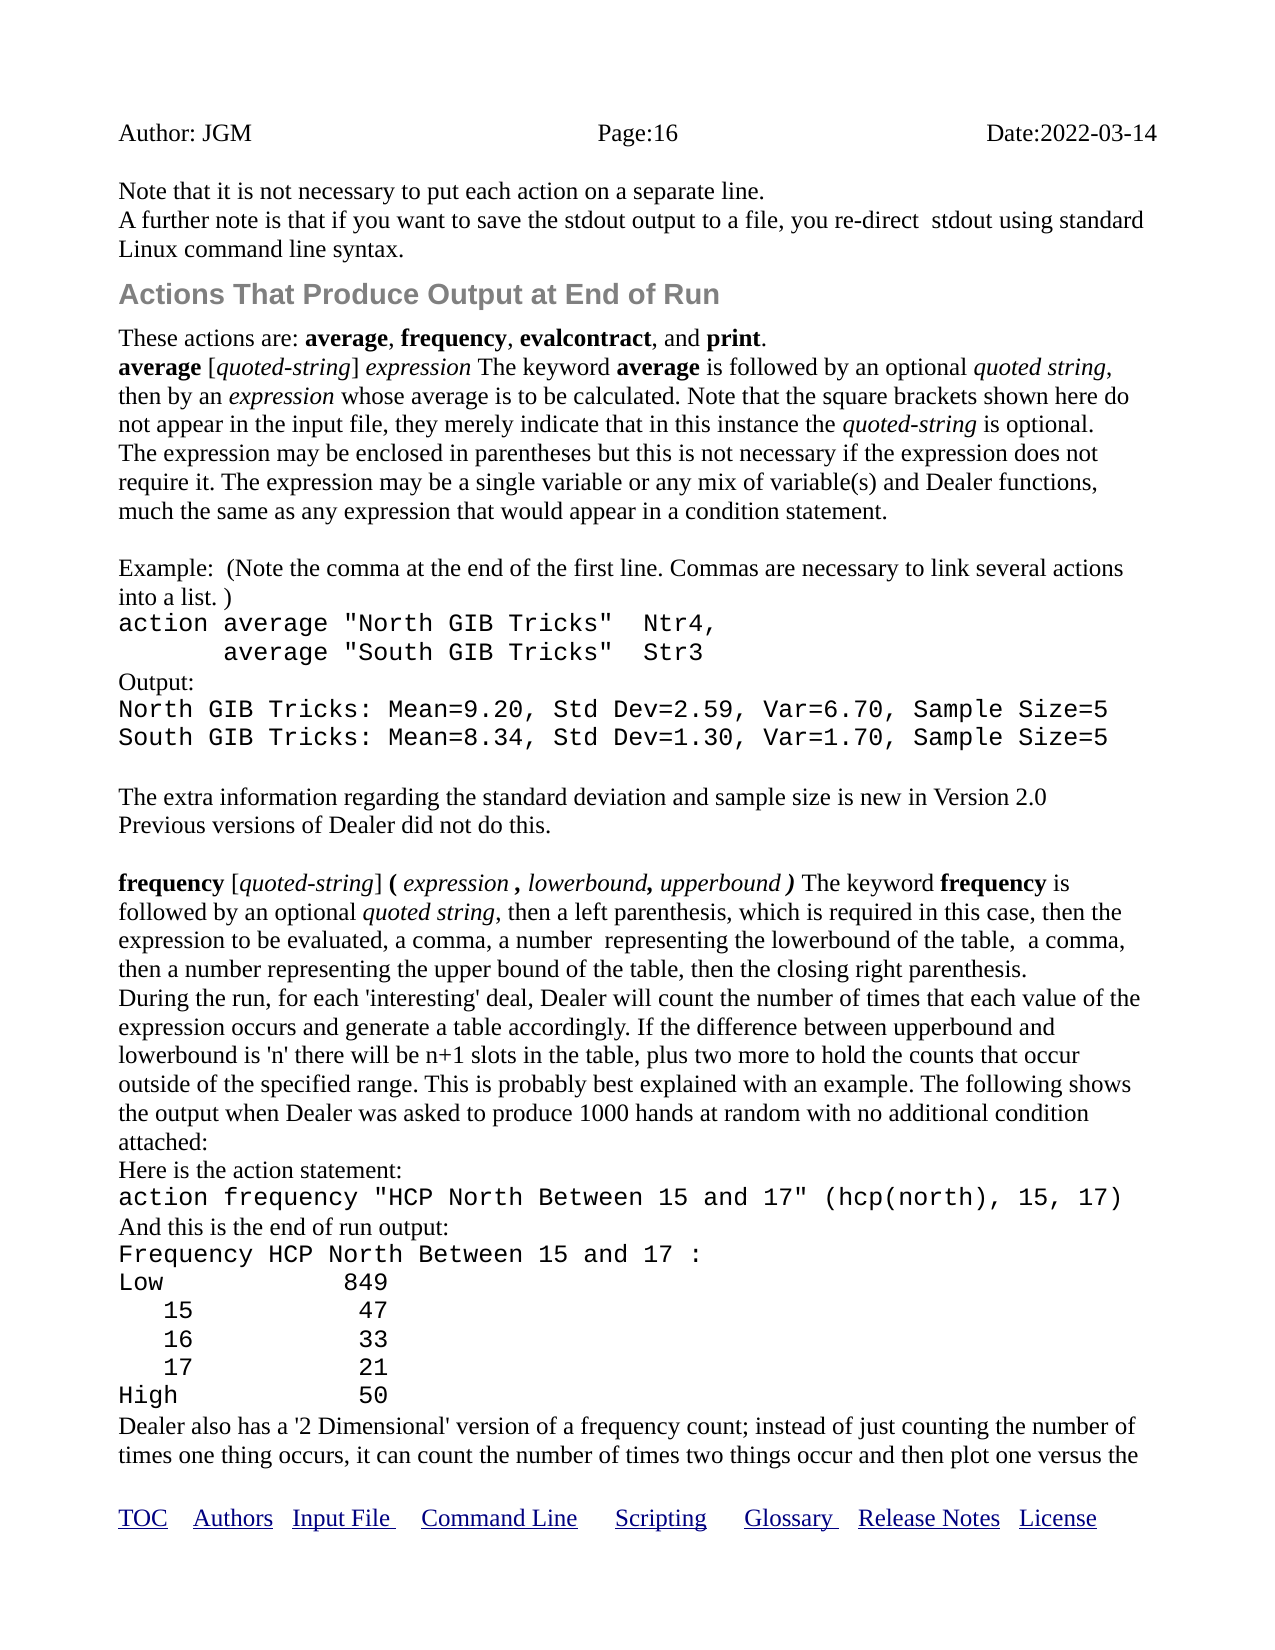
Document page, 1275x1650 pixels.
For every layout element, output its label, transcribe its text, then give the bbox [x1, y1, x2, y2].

text average [quoted-string] expression The keyword average is followed by an optional quoted string, then by an expression whose average is to be calculated. Note that the square brackets shown here do not appear in the input file, they merely indicate that in this instance the quoted-string is optional. [118, 352, 1157, 438]
text Dealer also has a '2 Dimensional' version of a frequency count; instead of just counting the number of times one thing occurs, it can count the number of times two things occur and then plot one versus the [118, 1411, 1157, 1469]
text average "South GIB Tricks" Str3 [118, 639, 1157, 667]
text Example: (Note the comma at the end of the first line. Commas are necessary to link several actions into a list. ) [118, 553, 1157, 611]
subtitle Actions That Produce Output at End of Run [118, 277, 1157, 311]
text Note that it is not necessary to put each action on a separate line. [118, 176, 1157, 205]
text South GIB Tricks: Mean=8.34, Std Dev=1.30, Var=1.70, Sample Size=5 [118, 724, 1157, 753]
text High 50 [118, 1383, 1157, 1411]
text Output: [118, 667, 1157, 696]
text 15 47 [118, 1298, 1157, 1326]
text North GIB Tricks: Mean=9.20, Std Dev=2.59, Var=6.70, Sample Size=5 [118, 696, 1157, 724]
text action frequency "HCP North Between 15 and 17" (hcp(north), 15, 17) [118, 1184, 1157, 1212]
text These actions are: average, frequency, evalcontract, and print. [118, 323, 1157, 352]
text During the run, for each 'interesting' deal, Dealer will count the number of times that each value of the expression occurs and generate a table accordingly. If the difference between upperbound and lowerbound is 'n' there will be n+1 slots in the table, plus two more to hold the counts that occur outside of the specified range. This is probably best explained with an example. The following shows the output when Dealer was asked to produce 1000 hands at random with no additional condition attached: [118, 983, 1157, 1155]
text Here is the action statement: [118, 1155, 1157, 1184]
text Frequency HCP North Between 15 and 17 : [118, 1241, 1157, 1269]
text frequency [quoted-string] ( expression , lowerbound, upperbound ) The keyword frequency is followed by an optional quoted string, then a left parenthesis, which is required in this case, then the expression to be evaluated, a comma, a number representing the lowerbound of the table, a comma, then a number representing the upper bound of the table, then the closing right parenthesis. [118, 868, 1157, 983]
text Low 849 [118, 1269, 1157, 1298]
text action average "North GIB Tricks" Ntr4, [118, 611, 1157, 639]
text And this is the end of run output: [118, 1212, 1157, 1241]
text 17 21 [118, 1354, 1157, 1383]
text 16 33 [118, 1326, 1157, 1354]
text Previous versions of Dealer did not do this. [118, 810, 1157, 839]
text A further note is that if you want to save the stdout output to a file, you re-direct stdout using standard Linux command line syntax. [118, 205, 1157, 263]
text The extra information regarding the standard deviation and sample size is new in Version 2.0 [118, 782, 1157, 810]
text The expression may be enclosed in parentheses but this is not necessary if the expression does not require it. The expression may be a single variable or any mix of variable(s) and Dealer functions, much the same as any expression that would appear in a condition statement. [118, 438, 1157, 524]
